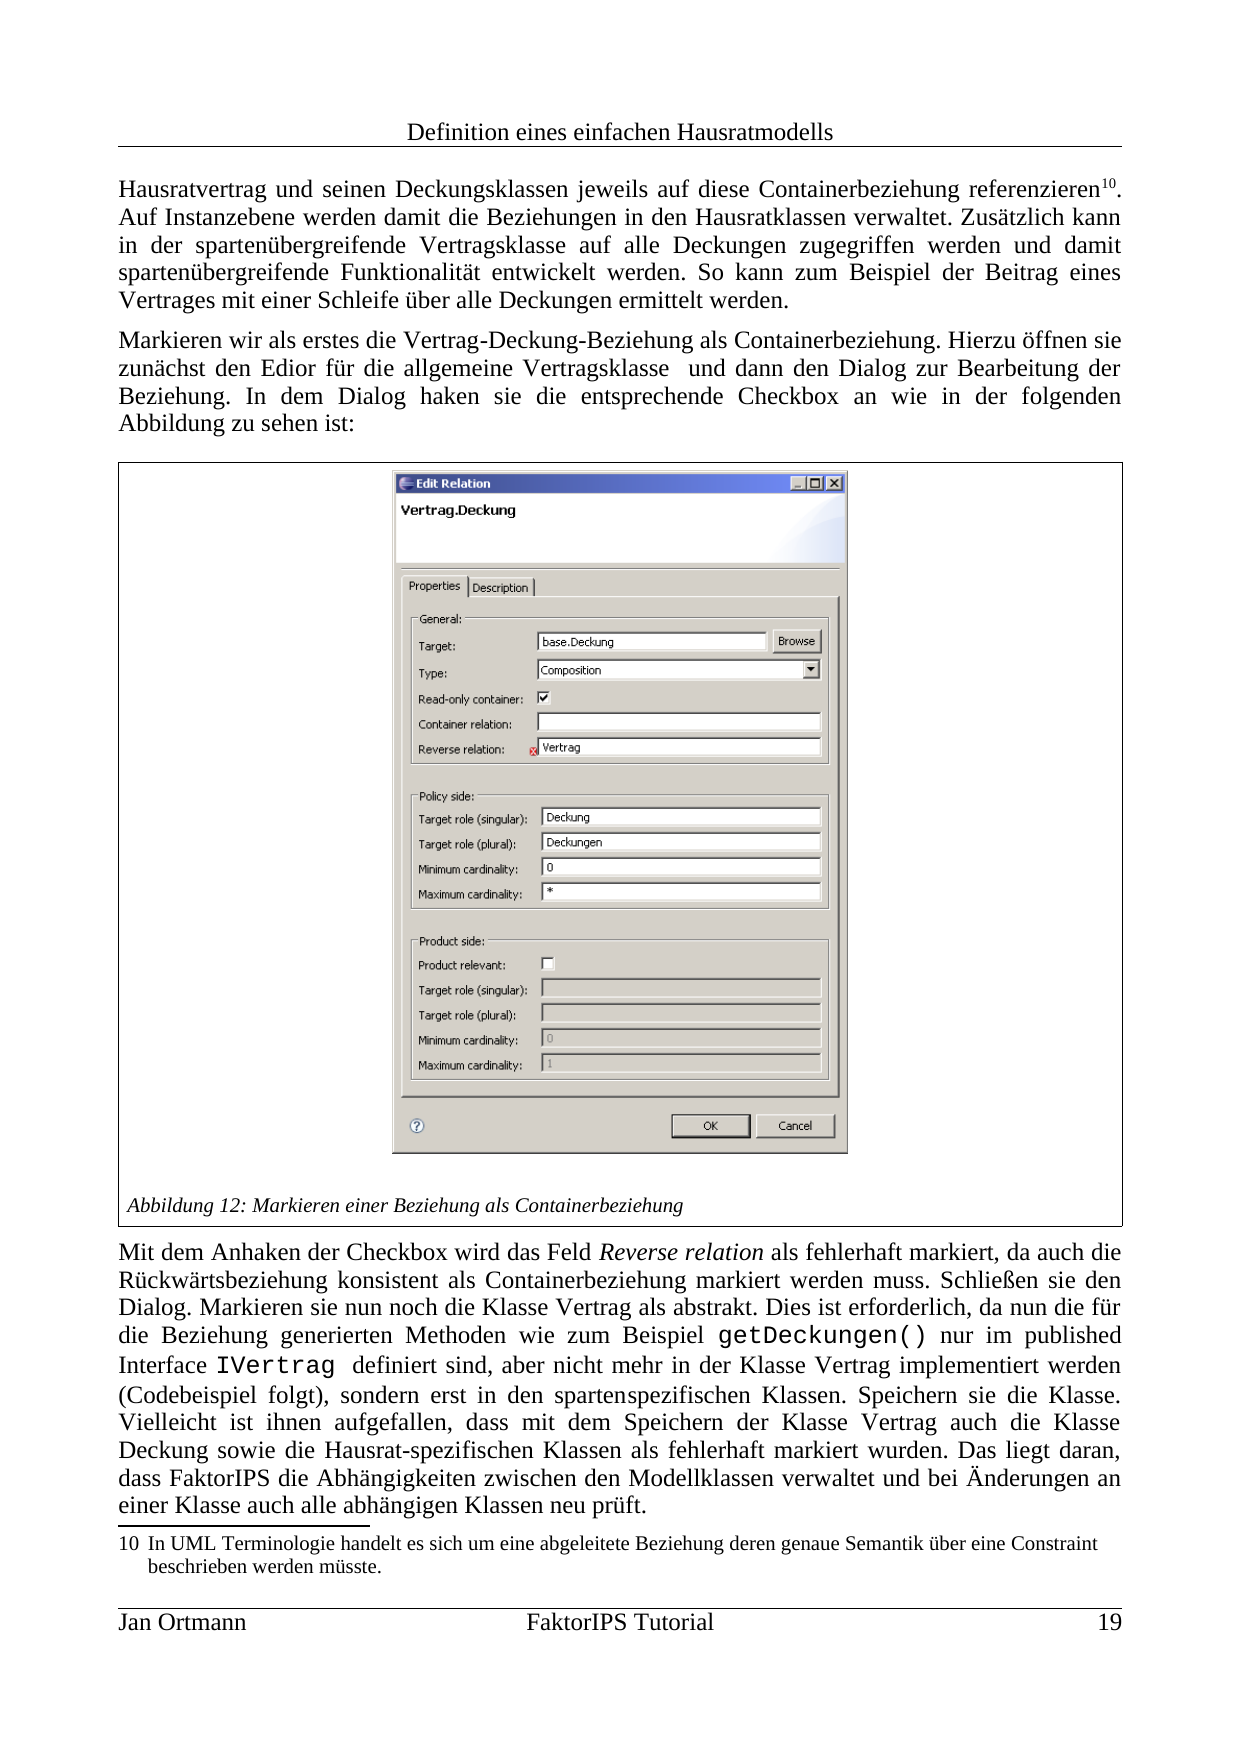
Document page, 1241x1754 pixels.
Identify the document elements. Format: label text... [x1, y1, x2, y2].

text Mit dem Anhaken der Checkbox wird das Feld Reverse relation als fehlerhaft markiert, da auch die Rückwärtsbeziehung konsistent als Containerbeziehung markiert werden muss. Schließen sie den Dialog. Markieren sie nun noch die Klasse Vertrag als abstrakt. Dies ist erforderlich, da nun die für die Beziehung generierten Methoden wie zum Beispiel getDeckungen() nur im published Interface IVertrag definiert sind, aber nicht mehr in der Klasse Vertrag implementiert werden (Codebeispiel folgt), sondern erst in den sparten­spezifischen Klassen. Speichern sie die Klasse. Vielleicht ist ihnen aufgefallen, dass mit dem Speichern der Klasse Vertrag auch die Klasse Deckung sowie die Hausrat-spezifischen Klassen als fehlerhaft markiert wurden. Das liegt daran, dass FaktorIPS die Abhängigkeiten zwischen den Modellklassen verwaltet und bei Änderungen an einer Klasse auch alle abhängigen Klassen neu prüft. [118, 1227, 1122, 1519]
text Hausratvertrag und seinen Deckungsklassen jeweils auf diese Containerbeziehung referenzieren. Auf Instanzebene werden damit die Beziehungen in den Hausratklassen verwaltet. Zusätzlich kann in der spartenübergreifende Vertragsklasse auf alle Deckungen zugegriffen werden und damit spartenübergreifende Funktionalität entwickelt werden. So kann zum Beispiel der Beitrag eines Vertrages mit einer Schleife über alle Deckungen ermittelt werden. [118, 175, 1122, 314]
text Abbildung 12: Markieren einer Beziehung als Containerbeziehung [127, 1194, 1113, 1217]
text [119, 463, 1122, 1226]
text In UML Terminologie handelt es sich um eine abgeleitete Beziehung deren genaue Semantik über eine Constraint beschrieben werden müsste. [118, 1532, 1122, 1578]
picture [392, 470, 848, 1154]
text Markieren wir als erstes die Vertrag‑Deckung‑Beziehung als Containerbeziehung. Hierzu öffnen sie zunächst den Edior für die allgemeine Vertragsklasse und dann den Dialog zur Bearbeitung der Beziehung. In dem Dialog haken sie die entsprechende Checkbox an wie in der folgenden Abbildung zu sehen ist: [118, 326, 1122, 437]
